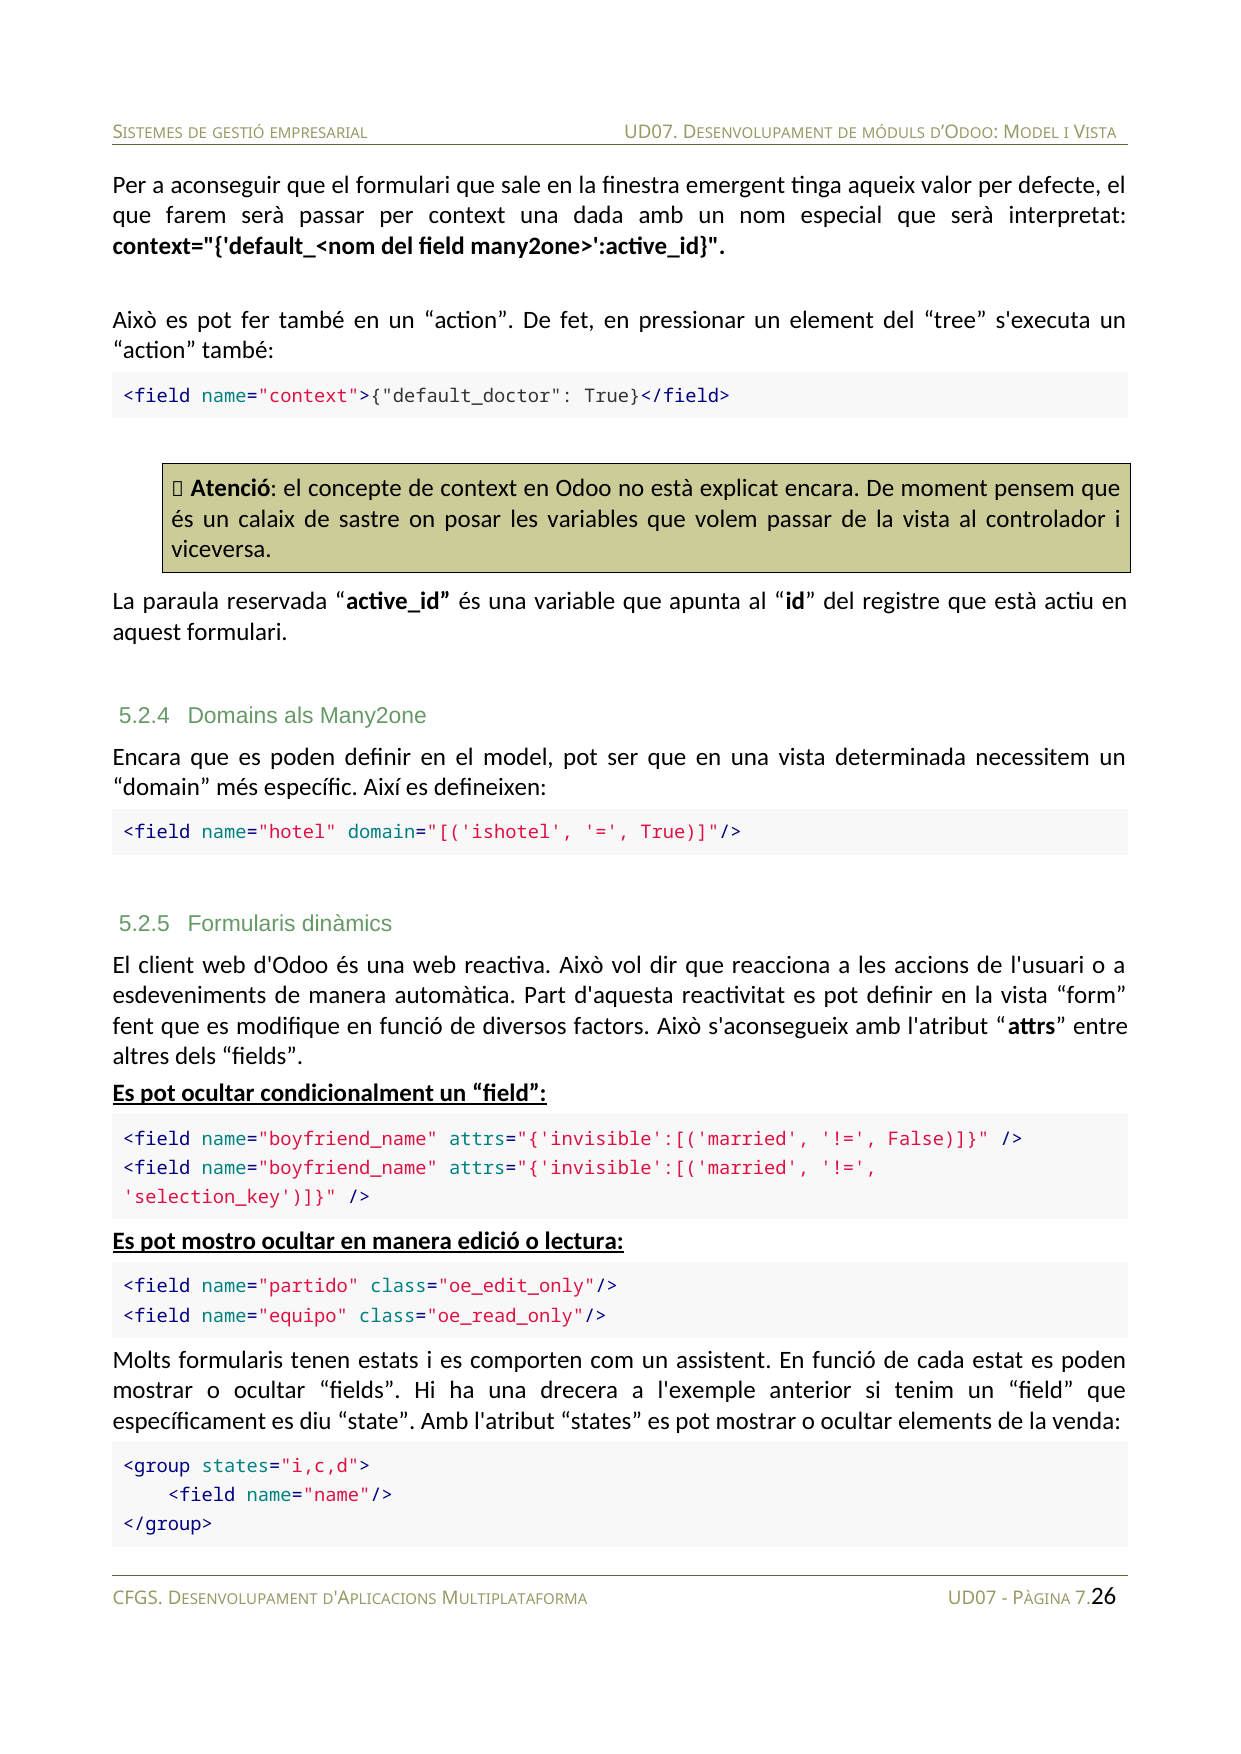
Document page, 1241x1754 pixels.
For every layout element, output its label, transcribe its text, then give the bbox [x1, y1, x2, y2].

text ❕ Atenció: el concepte de context en Odoo no està explicat encara. De moment pensem que és un calaix de sastre on posar les variables que volem passar de la vista al controlador i viceversa. [163, 464, 1130, 572]
subtitle Domains als Many2one [112, 702, 1128, 728]
text Per a aconseguir que el formulari que sale en la finestra emergent tinga aqueix valor per defecte, el que farem serà passar per context una dada amb un nom especial que serà interpretat: context="{'default_<nom del field many2one>':active_id}". [112, 169, 1128, 261]
subtitle Formularis dinàmics [112, 910, 1128, 936]
table_header <field name="boyfriend_name" attrs="{'invisible':[('married', '!=', False)]}" /> <field name="boyfriend_name" attrs="{'invisible':[('married', '!=', 'selection_key')]}" /> [112, 1114, 1128, 1219]
text Es pot ocultar condicionalment un “field”: [112, 1077, 1128, 1108]
text El client web d'Odoo és una web reactiva. Això vol dir que reacciona a les accions de l'usuari o a esdeveniments de manera automàtica. Part d'aquesta reactivitat es pot definir en la vista “form” fent que es modifique en funció de diversos factors. Això s'aconsegueix amb l'atribut “attrs” entre altres dels “fields”. [112, 949, 1128, 1071]
table_header <field name="partido" class="oe_edit_only"/> <field name="equipo" class="oe_read_only"/> [112, 1262, 1128, 1338]
table_header <field name="hotel" domain="[('ishotel', '=', True)]"/> [112, 809, 1128, 855]
text Això es pot fer també en un “action”. De fet, en pressionar un element del “tree” s'executa un “action” també: [112, 304, 1128, 365]
text Es pot mostro ocultar en manera edició o lectura: [112, 1225, 1128, 1256]
text Encara que es poden definir en el model, pot ser que en una vista determinada necessitem un “domain” més específic. Així es defineixen: [112, 741, 1128, 802]
table_header <group states="i,c,d"> <field name="name"/> </group> [112, 1442, 1128, 1547]
text La paraula reservada “active_id” és una variable que apunta al “id” del registre que està actiu en aquest formulari. [112, 585, 1128, 646]
text Molts formularis tenen estats i es comporten com un assistent. En funció de cada estat es poden mostrar o ocultar “fields”. Hi ha una drecera a l'exemple anterior si tenim un “field” que específicament es diu “state”. Amb l'atribut “states” es pot mostrar o ocultar elements de la venda: [112, 1344, 1128, 1435]
table_header <field name="context">{"default_doctor": True}</field> [112, 372, 1128, 418]
